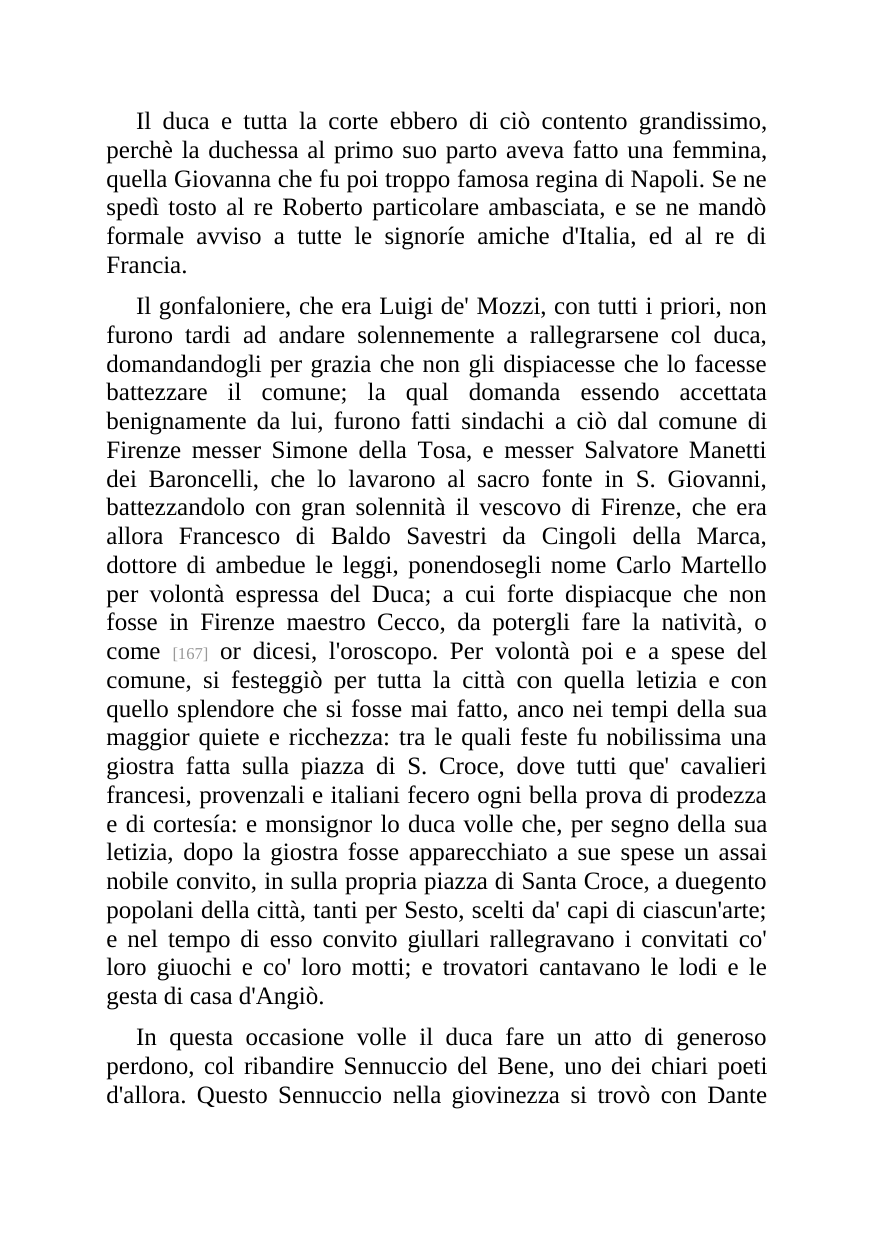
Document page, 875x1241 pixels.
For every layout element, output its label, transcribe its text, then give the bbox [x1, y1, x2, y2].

text Il duca e tutta la corte ebbero di ciò contento grandissimo, perchè la duchessa al primo suo parto aveva fatto una femmina, quella Giovanna che fu poi troppo famosa regina di Napoli. Se ne spedì tosto al re Roberto particolare ambasciata, e se ne mandò formale avviso a tutte le signoríe amiche d'Italia, ed al re di Francia. [106, 106, 768, 279]
text Il gonfaloniere, che era Luigi de' Mozzi, con tutti i priori, non furono tardi ad andare solennemente a rallegrarsene col duca, domandandogli per grazia che non gli dispiacesse che lo facesse battezzare il comune; la qual domanda essendo accettata benignamente da lui, furono fatti sindachi a ciò dal comune di Firenze messer Simone della Tosa, e messer Salvatore Manetti dei Baroncelli, che lo lavarono al sacro fonte in S. Giovanni, battezzandolo con gran solennità il vescovo di Firenze, che era allora Francesco di Baldo Savestri da Cingoli della Marca, dottore di ambedue le leggi, ponendosegli nome Carlo Martello per volontà espressa del Duca; a cui forte dispiacque che non fosse in Firenze maestro Cecco, da potergli fare la natività, o come [167] or dicesi, l'oroscopo. Per volontà poi e a spese del comune, si festeggiò per tutta la città con quella letizia e con quello splendore che si fosse mai fatto, anco nei tempi della sua maggior quiete e ricchezza: tra le quali feste fu nobilissima una giostra fatta sulla piazza di S. Croce, dove tutti que' cavalieri francesi, provenzali e italiani fecero ogni bella prova di prodezza e di cortesía: e monsignor lo duca volle che, per segno della sua letizia, dopo la giostra fosse apparecchiato a sue spese un assai nobile convito, in sulla propria piazza di Santa Croce, a duegento popolani della città, tanti per Sesto, scelti da' capi di ciascun'arte; e nel tempo di esso convito giullari rallegravano i convitati co' loro giuochi e co' loro motti; e trovatori cantavano le lodi e le gesta di casa d'Angiò. [106, 291, 768, 1010]
text In questa occasione volle il duca fare un atto di generoso perdono, col ribandire Sennuccio del Bene, uno dei chiari poeti d'allora. Questo Sennuccio nella giovinezza si trovò con Dante [106, 1022, 768, 1109]
